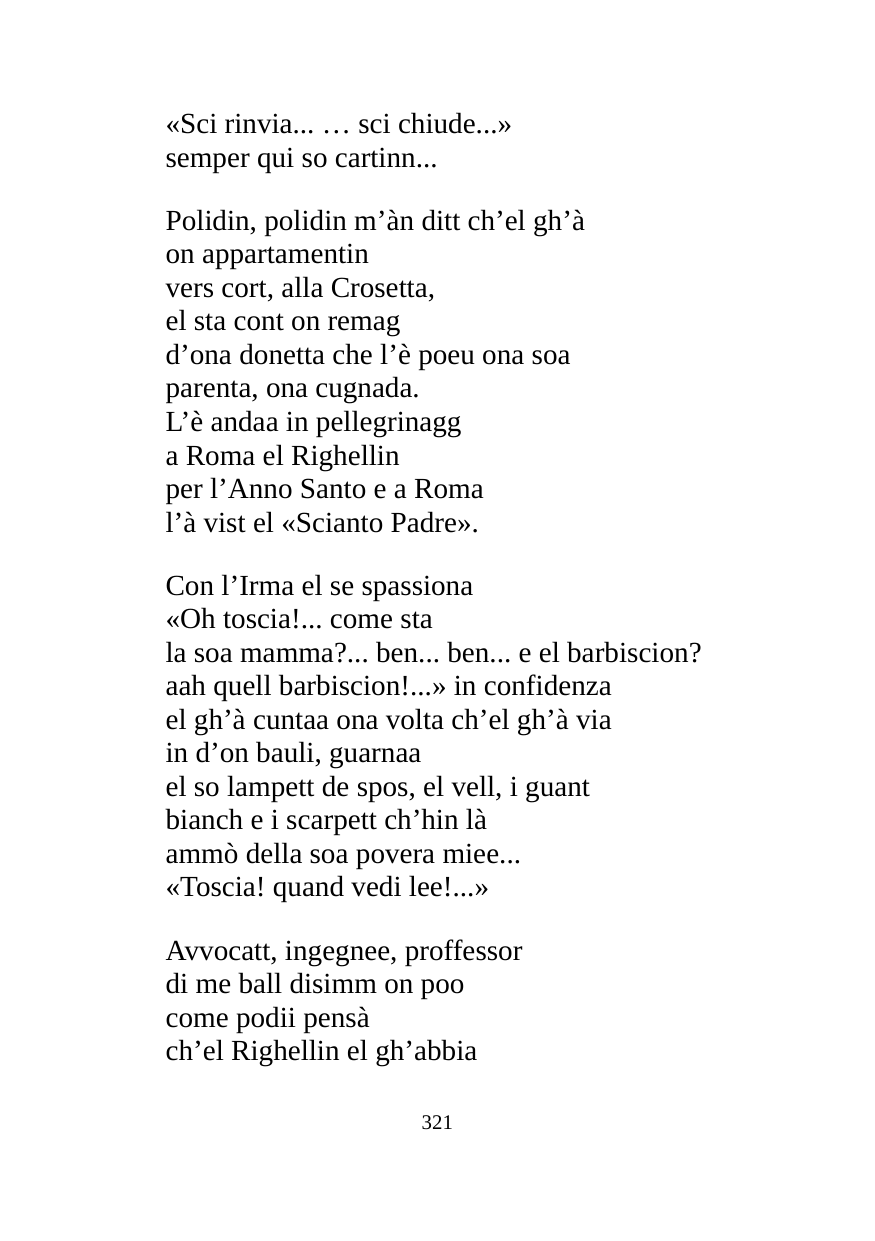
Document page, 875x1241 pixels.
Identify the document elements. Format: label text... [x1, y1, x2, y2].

text Con l’Irma el se spassiona «Oh toscia!... come sta la soa mamma?... ben... ben... e el barbiscion? aah quell barbiscion!...» in confidenza el gh’à cuntaa ona volta ch’el gh’à via in d’on bauli, guarnaa el so lampett de spos, el vell, i guant bianch e i scarpett ch’hin là ammò della soa povera miee... «Toscia! quand vedi lee!...» [165, 568, 768, 903]
text «Sci rinvia... … sci chiude...» semper qui so cartinn... [165, 106, 768, 173]
text Avvocatt, ingegnee, proffessor di me ball disimm on poo come podii pensà ch’el Righellin el gh’abbia [165, 933, 768, 1067]
text Polidin, polidin m’àn ditt ch’el gh’à on appartamentin vers cort, alla Crosetta, el sta cont on remag d’ona donetta che l’è poeu ona soa parenta, ona cugnada. L’è andaa in pellegrinagg a Roma el Righellin per l’Anno Santo e a Roma l’à vist el «Scianto Padre». [165, 203, 768, 538]
